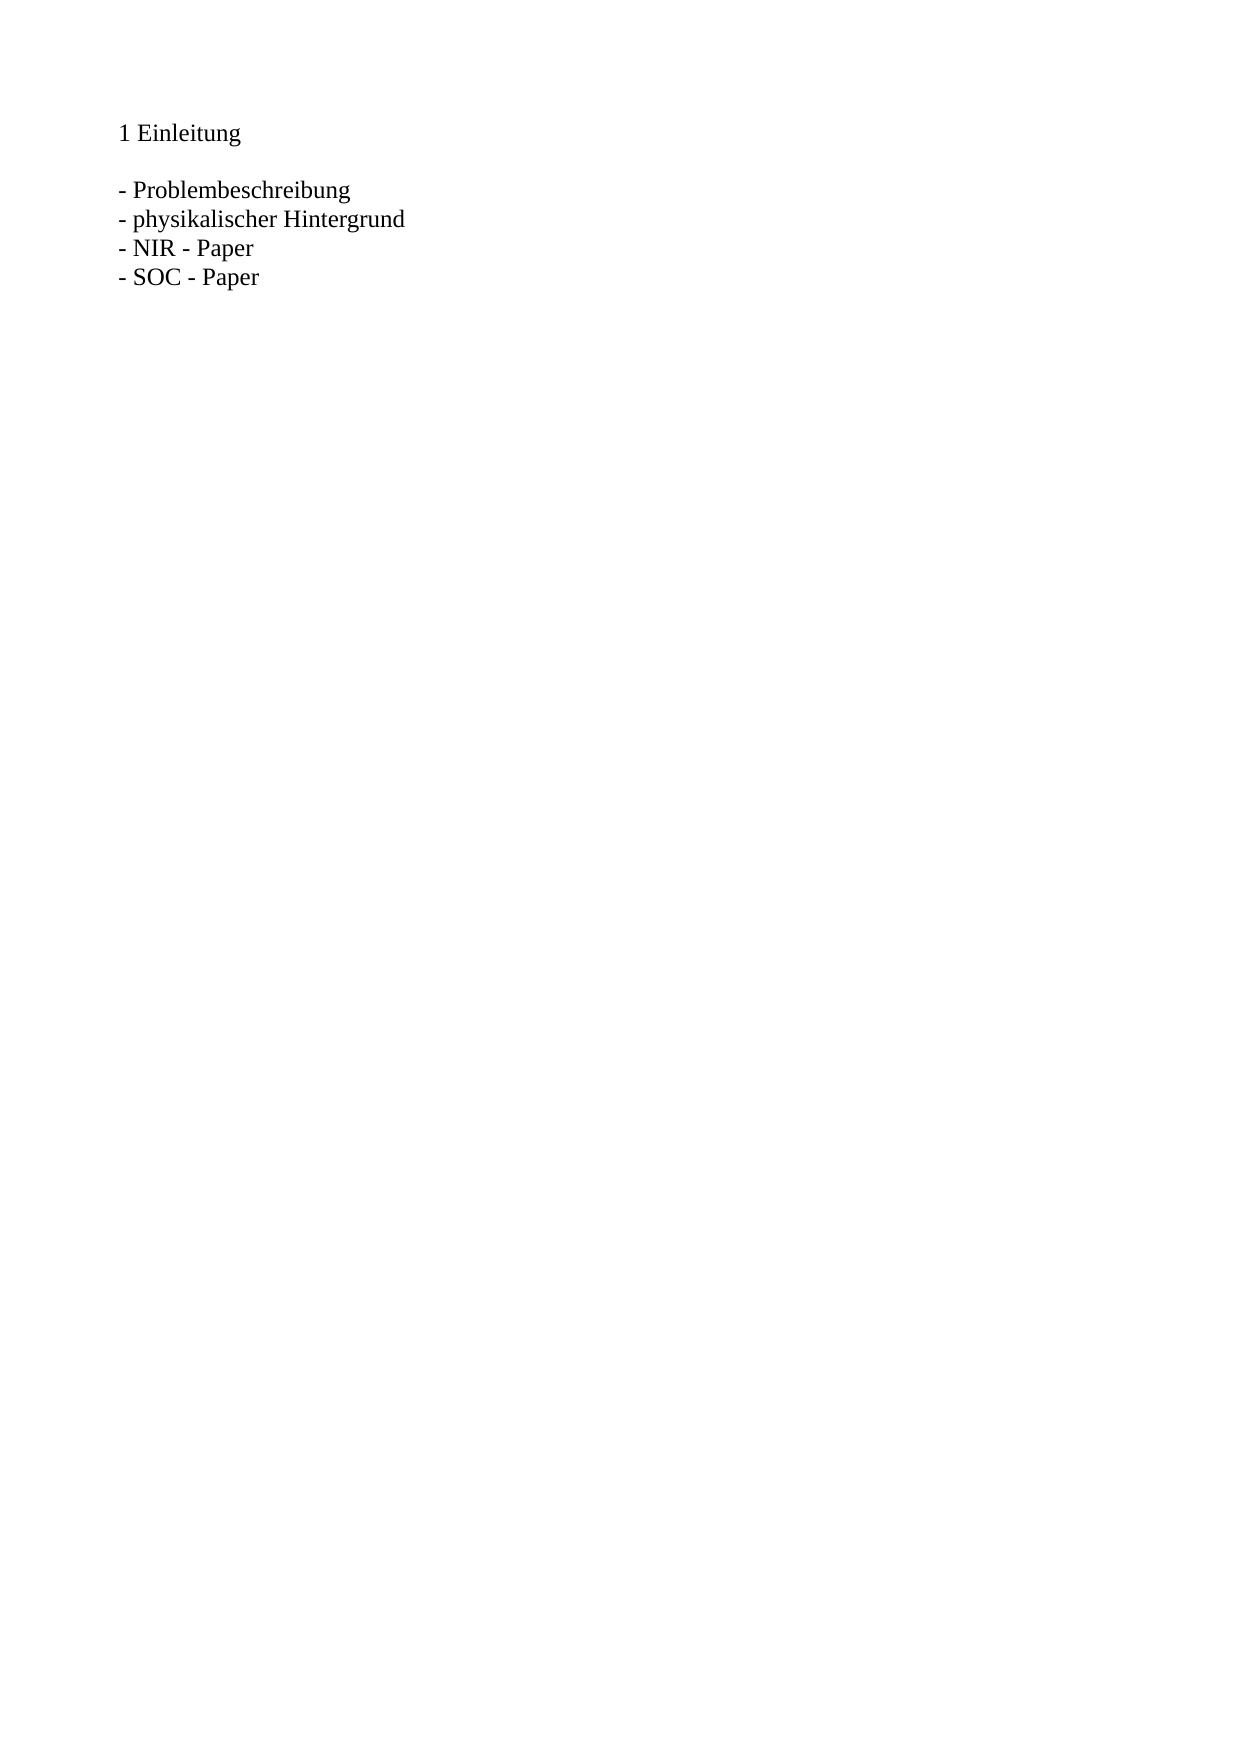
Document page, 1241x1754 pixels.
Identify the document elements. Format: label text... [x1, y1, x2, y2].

text - Problembeschreibung [118, 176, 1122, 204]
text - physikalischer Hintergrund [118, 204, 1122, 233]
text - NIR - Paper [118, 233, 1122, 262]
text 1 Einleitung [118, 118, 1122, 147]
text - SOC - Paper [118, 262, 1122, 291]
